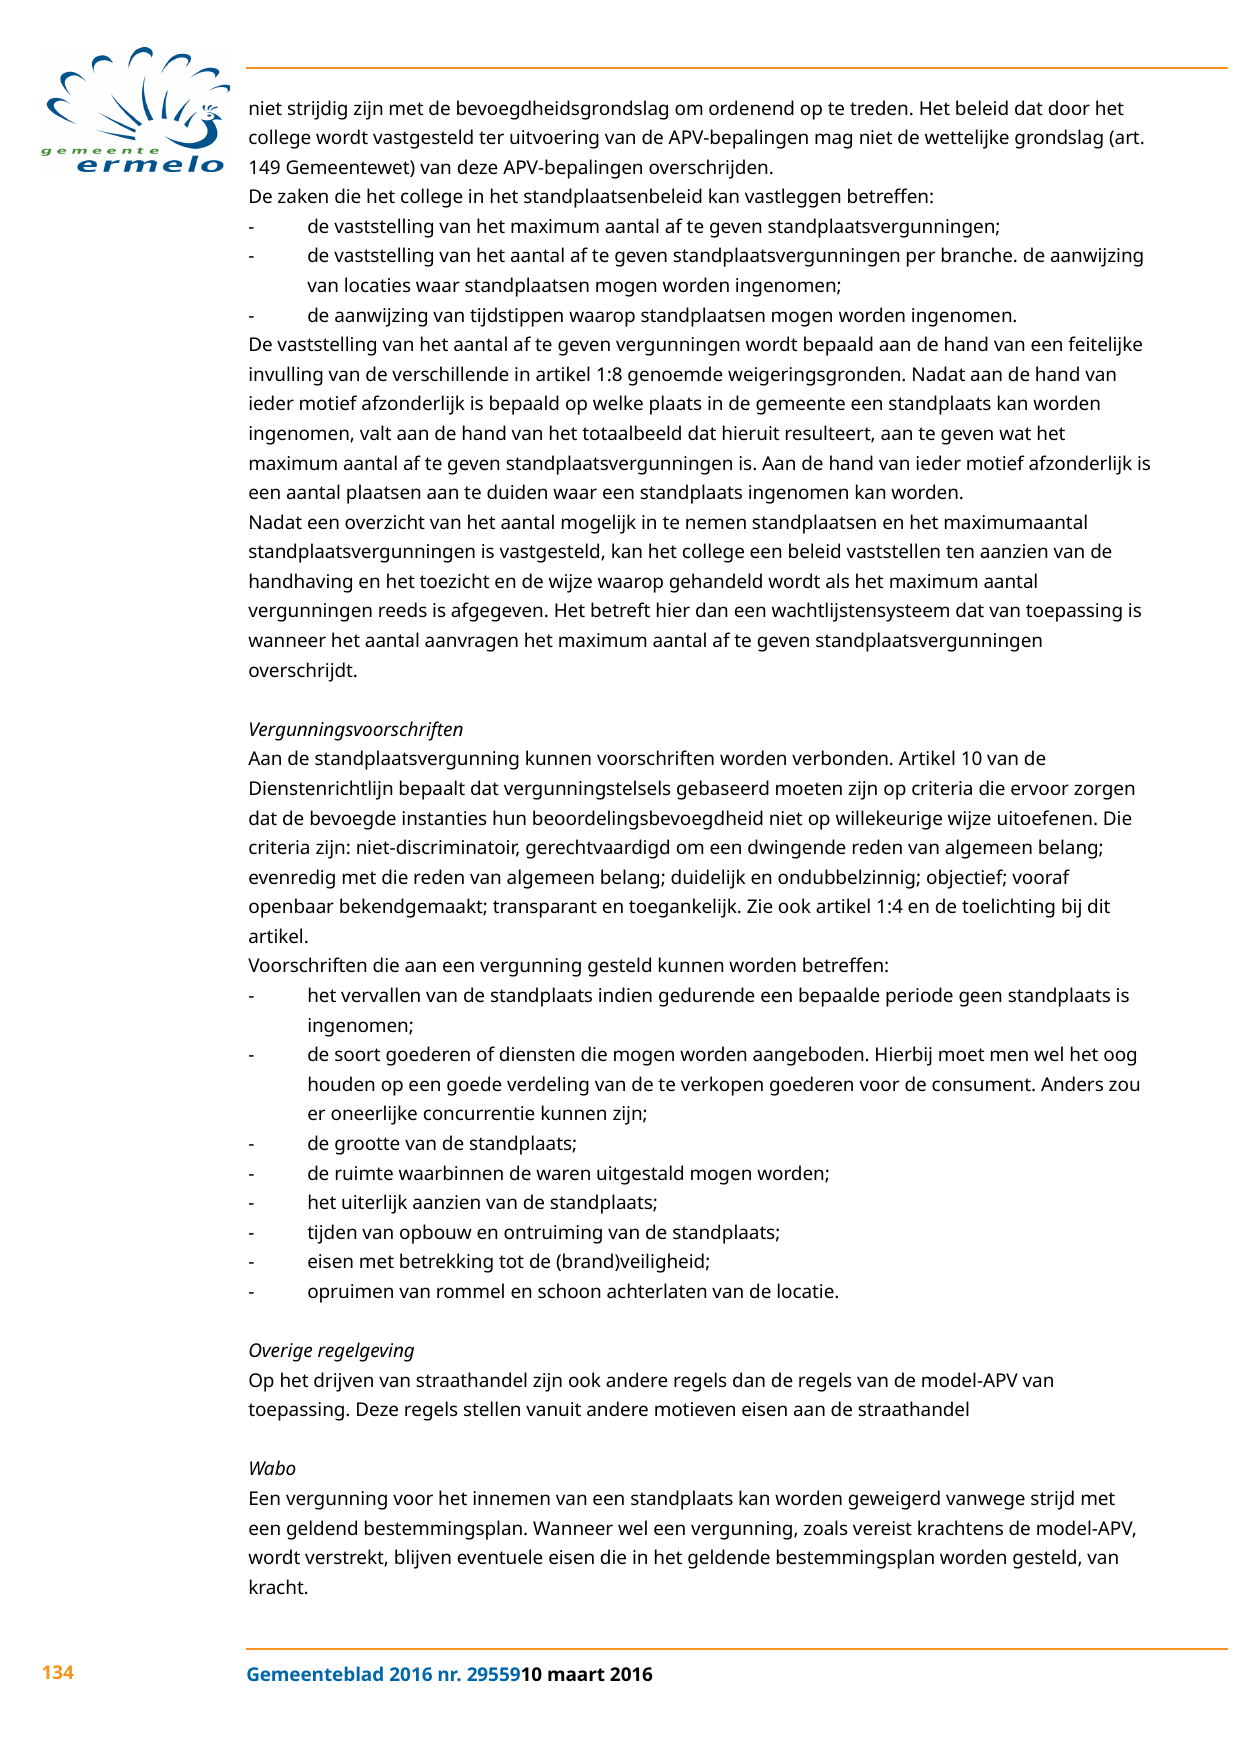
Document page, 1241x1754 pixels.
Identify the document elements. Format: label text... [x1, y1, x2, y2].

list eisen met betrekking tot de (brand)veiligheid; [248, 1248, 1152, 1274]
list het vervallen van de standplaats indien gedurende een bepaalde periode geen standplaats is ingenomen; [248, 982, 1152, 1038]
list de aanwijzing van tijdstippen waarop standplaatsen mogen worden ingenomen. [248, 302, 1152, 328]
list de vaststelling van het aantal af te geven standplaatsvergunningen per branche. de aanwijzing van locaties waar standplaatsen mogen worden ingenomen; [248, 243, 1152, 298]
list de soort goederen of diensten die mogen worden aangeboden. Hierbij moet men wel het oog houden op een goede verdeling van de te verkopen goederen voor de consument. Anders zou er oneerlijke concurrentie kunnen zijn; [248, 1041, 1152, 1126]
text Wabo [248, 1456, 1152, 1481]
text Voorschriften die aan een vergunning gesteld kunnen worden betreffen: [248, 953, 1152, 978]
list opruimen van rommel en schoon achterlaten van de locatie. [248, 1278, 1152, 1304]
list tijden van opbouw en ontruiming van de standplaats; [248, 1219, 1152, 1245]
text Overige regelgeving [248, 1337, 1152, 1363]
text De vaststelling van het aantal af te geven vergunningen wordt bepaald aan de hand van een feitelijke invulling van de verschillende in artikel 1:8 genoemde weigeringsgronden. Nadat aan de hand van ieder motief afzonderlijk is bepaald op welke plaats in de gemeente een standplaats kan worden ingenomen, valt aan de hand van het totaalbeeld dat hieruit resulteert, aan te geven wat het maximum aantal af te geven standplaatsvergunningen is. Aan de hand van ieder motief afzonderlijk is een aantal plaatsen aan te duiden waar een standplaats ingenomen kan worden. [248, 331, 1152, 505]
text Aan de standplaatsvergunning kunnen voorschriften worden verbonden. Artikel 10 van de Dienstenrichtlijn bepaalt dat vergunningstelsels gebaseerd moeten zijn op criteria die ervoor zorgen dat de bevoegde instanties hun beoordelingsbevoegdheid niet op willekeurige wijze uitoefenen. Die criteria zijn: niet-discriminatoir, gerechtvaardigd om een dwingende reden van algemeen belang; evenredig met die reden van algemeen belang; duidelijk en ondubbelzinnig; objectief; vooraf openbaar bekendgemaakt; transparant en toegankelijk. Zie ook artikel 1:4 en de toelichting bij dit artikel. [248, 746, 1152, 949]
text Op het drijven van straathandel zijn ook andere regels dan de regels van de model-APV van toepassing. Deze regels stellen vanuit andere motieven eisen aan de straathandel [248, 1367, 1152, 1422]
list het uiterlijk aanzien van de standplaats; [248, 1189, 1152, 1215]
text Een vergunning voor het innemen van een standplaats kan worden geweigerd vanwege strijd met een geldend bestemmingsplan. Wanneer wel een vergunning, zoals vereist krachtens de model-APV, wordt verstrekt, blijven eventuele eisen die in het geldende bestemmingsplan worden gesteld, van kracht. [248, 1485, 1152, 1600]
list de grootte van de standplaats; [248, 1130, 1152, 1156]
picture [41, 47, 231, 172]
text Nadat een overzicht van het aantal mogelijk in te nemen standplaatsen en het maximumaantal standplaatsvergunningen is vastgesteld, kan het college een beleid vaststellen ten aanzien van de handhaving en het toezicht en de wijze waarop gehandeld wordt als het maximum aantal vergunningen reeds is afgegeven. Het betreft hier dan een wachtlijstensysteem dat van toepassing is wanneer het aantal aanvragen het maximum aantal af te geven standplaatsvergunningen overschrijdt. [248, 509, 1152, 683]
text De zaken die het college in het standplaatsenbeleid kan vastleggen betreffen: [248, 183, 1152, 209]
list de vaststelling van het maximum aantal af te geven standplaatsvergunningen; [248, 213, 1152, 239]
text Vergunningsvoorschriften [248, 716, 1152, 742]
text niet strijdig zijn met de bevoegdheidsgrondslag om ordenend op te treden. Het beleid dat door het college wordt vastgesteld ter uitvoering van de APV-bepalingen mag niet de wettelijke grondslag (art. 149 Gemeentewet) van deze APV-bepalingen overschrijden. [248, 95, 1152, 180]
list de ruimte waarbinnen de waren uitgestald mogen worden; [248, 1160, 1152, 1186]
